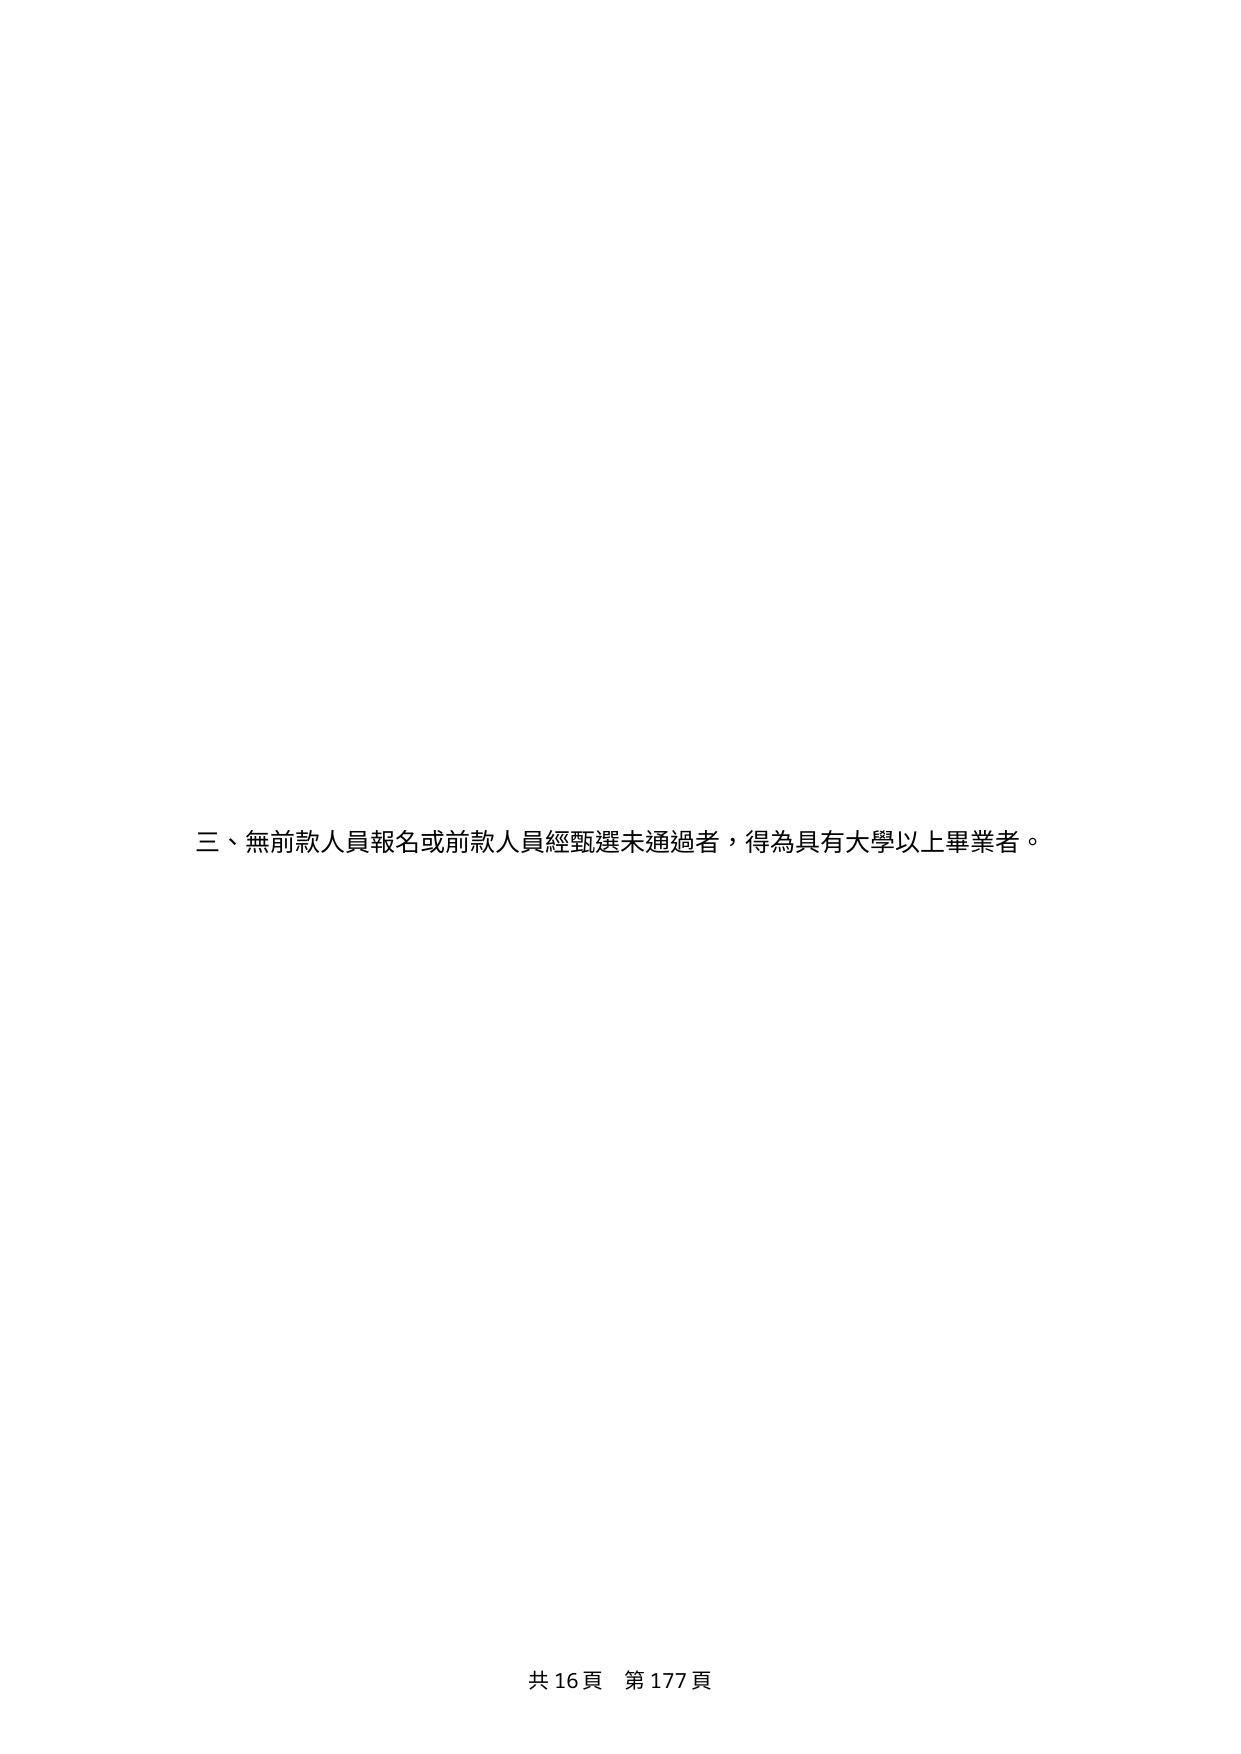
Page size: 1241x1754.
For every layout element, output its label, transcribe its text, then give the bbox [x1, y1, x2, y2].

text 三、無前款人員報名或前款人員經甄選未通過者，得為具有大學以上畢業者。 [118, 799, 1122, 862]
